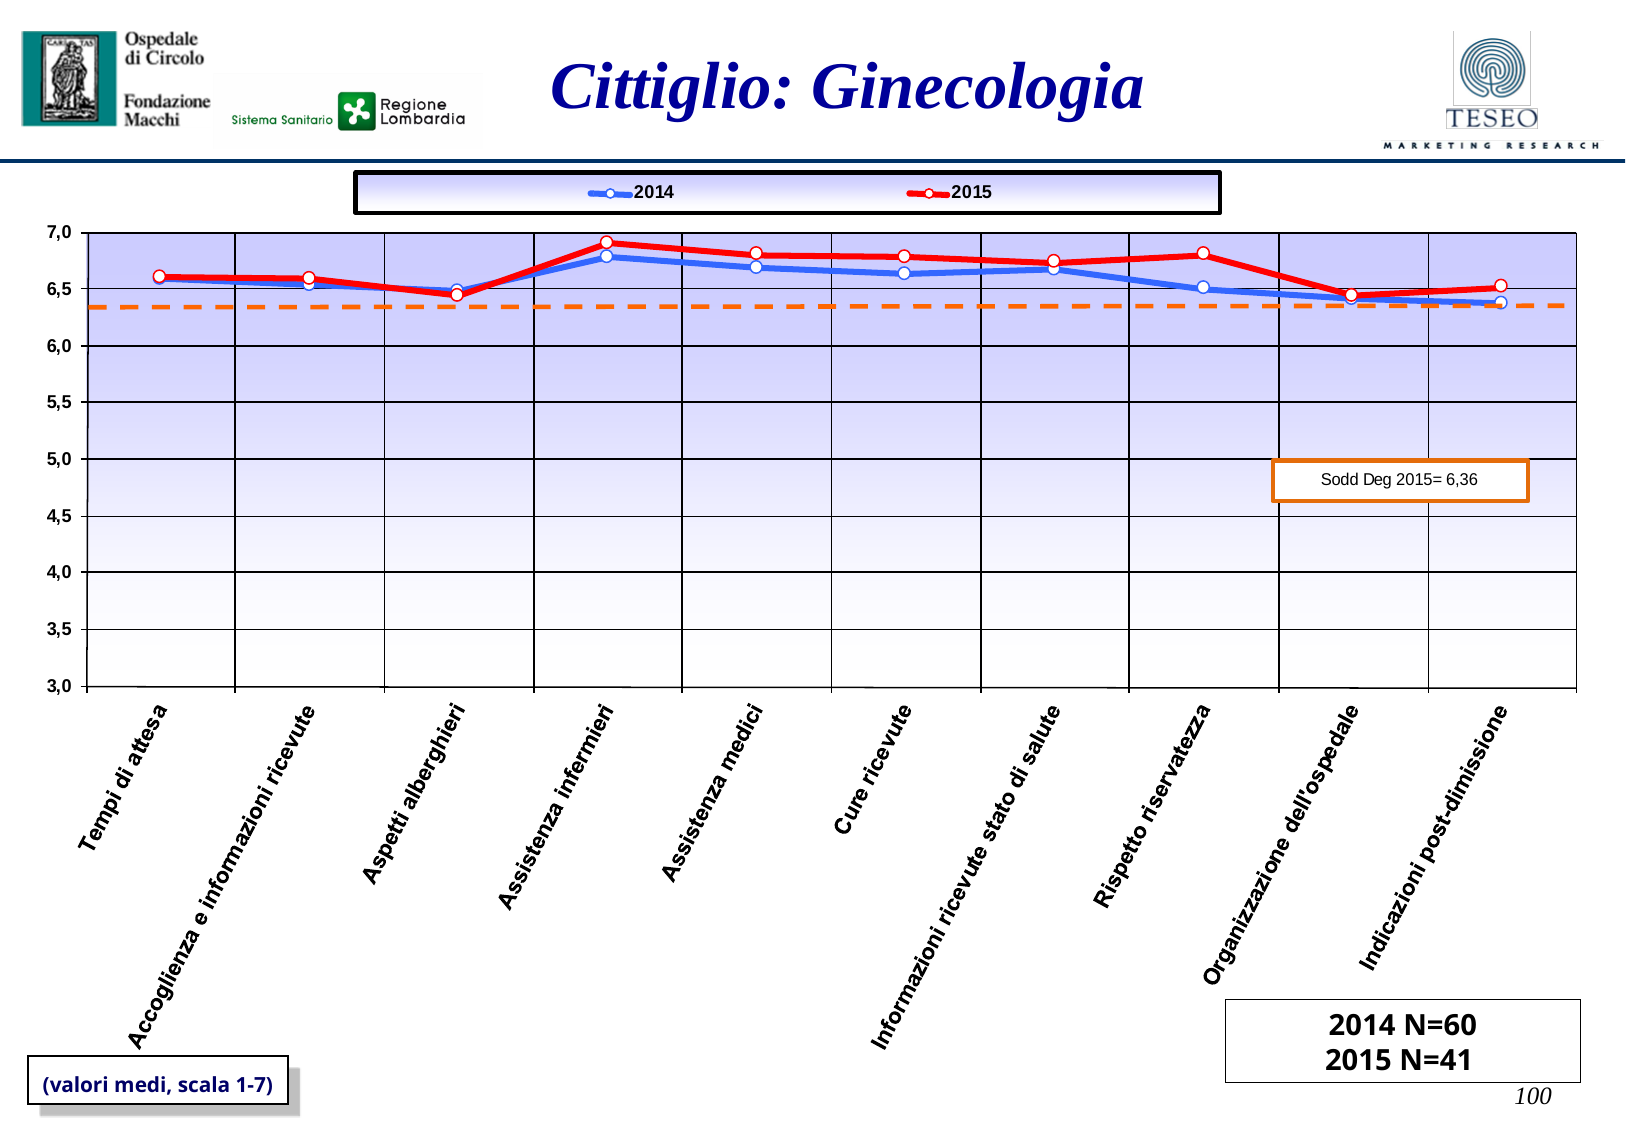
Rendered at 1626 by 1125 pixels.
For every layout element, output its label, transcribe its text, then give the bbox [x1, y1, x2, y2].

picture [0, 160, 1581, 1083]
text_box (valori medi, scala 1-7) [27, 1083, 288, 1105]
picture [1381, 31, 1604, 149]
text_box Cittiglio: Ginecologia [304, 18, 1392, 144]
picture [21, 31, 483, 149]
